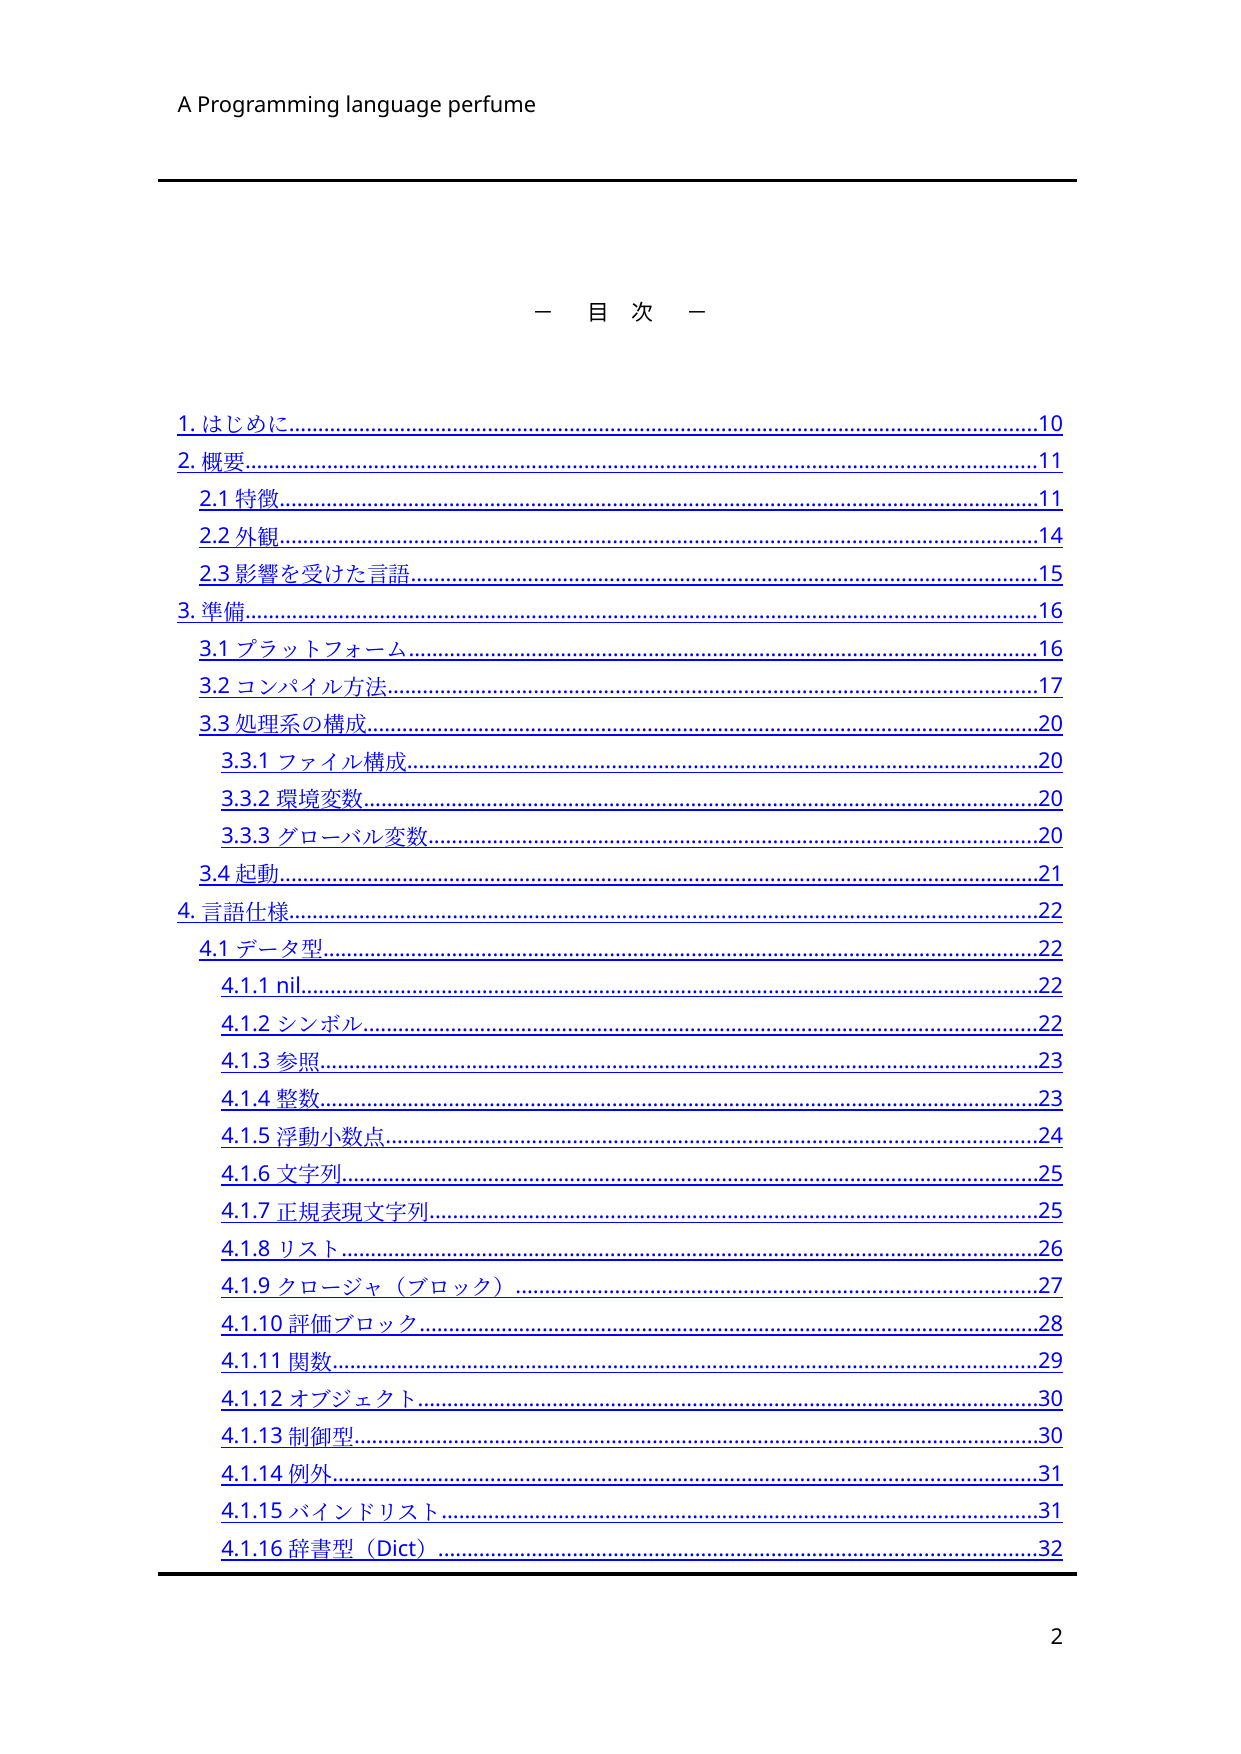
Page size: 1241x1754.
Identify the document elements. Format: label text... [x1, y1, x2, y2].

text [177, 436, 1063, 442]
text 4.1.4 整数 23 [221, 1079, 1063, 1109]
text 3.3.3 グローバル変数 20 [221, 817, 1063, 847]
text [221, 1336, 1063, 1342]
text [221, 1411, 1063, 1417]
text [221, 1186, 1063, 1192]
text 3.1 プラットフォーム 16 [199, 629, 1063, 659]
text 2.2 外観 14 [199, 517, 1063, 547]
text 4.1.5 浮動小数点 24 [221, 1117, 1063, 1147]
text [199, 661, 1063, 667]
text [199, 548, 1063, 554]
text 4.1.13 制御型 30 [221, 1417, 1063, 1447]
text [221, 1486, 1063, 1492]
text 4.1.1 nil 22 [221, 967, 1063, 996]
text [199, 698, 1063, 704]
text 4.1.7 正規表現文字列 25 [221, 1192, 1063, 1222]
text 4. 言語仕様 22 [177, 892, 1063, 922]
text 4.1.16 辞書型（Dict） 32 [221, 1529, 1063, 1559]
text [177, 623, 1063, 629]
text [221, 1073, 1063, 1079]
text 4.1.2 シンボル 22 [221, 1004, 1063, 1034]
text 4.1.8 リスト 26 [221, 1229, 1063, 1259]
text 4.1.6 文字列 25 [221, 1154, 1063, 1184]
text 4.1 データ型 22 [199, 929, 1063, 959]
text [177, 923, 1063, 929]
text [221, 811, 1063, 817]
text [221, 1223, 1063, 1229]
text [177, 473, 1063, 479]
text 4.1.11 関数 29 [221, 1342, 1063, 1372]
text 4.1.15 バインドリスト 31 [221, 1492, 1063, 1522]
text 4.1.14 例外 31 [221, 1454, 1063, 1484]
text [221, 1261, 1063, 1267]
text [221, 1036, 1063, 1042]
text [221, 773, 1063, 779]
text [199, 736, 1063, 742]
text 2.1 特徴 11 [199, 479, 1063, 509]
text [221, 848, 1063, 854]
text [221, 1448, 1063, 1454]
text 4.1.10 評価ブロック 28 [221, 1304, 1063, 1334]
text [199, 961, 1063, 967]
text 3. 準備 16 [177, 592, 1063, 622]
text 3.3.1 ファイル構成 20 [221, 742, 1063, 772]
text [199, 586, 1063, 592]
text 1. はじめに 10 [177, 404, 1063, 434]
text [199, 886, 1063, 892]
text 4.1.3 参照 23 [221, 1042, 1063, 1072]
text 3.4 起動 21 [199, 854, 1063, 884]
text 4.1.12 オブジェクト 30 [221, 1379, 1063, 1409]
text 4.1.9 クロージャ（ブロック） 27 [221, 1267, 1063, 1297]
text 3.3 処理系の構成 20 [199, 704, 1063, 734]
text [221, 1373, 1063, 1379]
text 2. 概要 11 [177, 442, 1063, 472]
text [221, 1148, 1063, 1154]
text 3.2 コンパイル方法 17 [199, 667, 1063, 697]
text [199, 511, 1063, 517]
text [221, 1523, 1063, 1529]
text [221, 1561, 1063, 1567]
text 3.3.2 環境変数 20 [221, 779, 1063, 809]
text － 目 次 － [177, 292, 1063, 329]
text [221, 1298, 1063, 1304]
text [221, 997, 1063, 1004]
text 2.3 影響を受けた言語 15 [199, 554, 1063, 584]
text [221, 1111, 1063, 1117]
